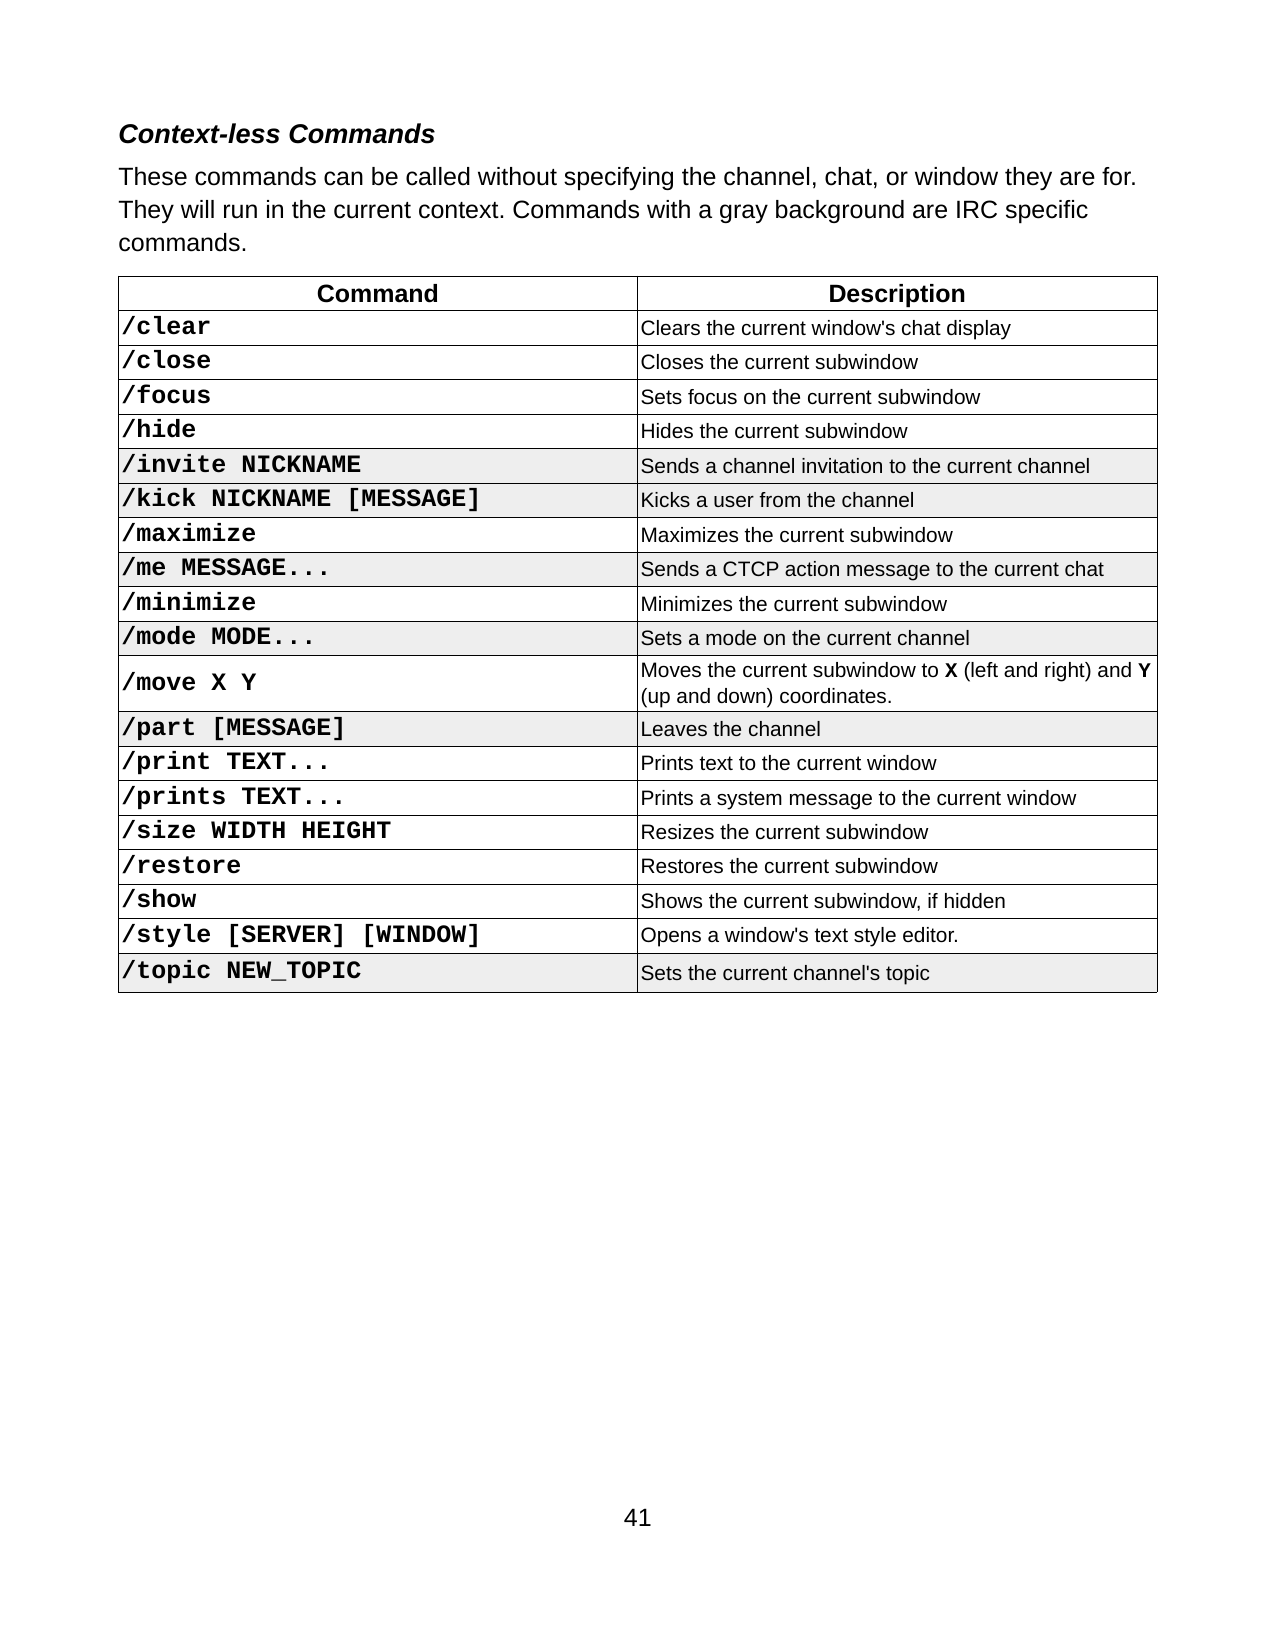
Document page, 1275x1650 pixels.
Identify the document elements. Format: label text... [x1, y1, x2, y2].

table_cell Sets the current channel's topic [638, 954, 1157, 992]
table_cell /style [SERVER] [WINDOW] [119, 919, 637, 952]
table_cell Sets focus on the current subwindow [638, 380, 1157, 414]
table_cell Sends a channel invitation to the current channel [638, 449, 1157, 483]
table_cell /hide [119, 415, 637, 448]
table_cell /move X Y [119, 656, 637, 711]
table_cell /me MESSAGE... [119, 553, 637, 586]
table_cell /size WIDTH HEIGHT [119, 816, 637, 849]
table_cell /part [MESSAGE] [119, 712, 637, 746]
table_cell /clear [119, 311, 637, 345]
table_cell /restore [119, 850, 637, 883]
table_cell /kick NICKNAME [MESSAGE] [119, 484, 637, 517]
table_cell Hides the current subwindow [638, 415, 1157, 448]
table_cell /mode MODE... [119, 622, 637, 655]
table_cell /prints TEXT... [119, 781, 637, 814]
table_cell Kicks a user from the channel [638, 484, 1157, 517]
table_cell Restores the current subwindow [638, 850, 1157, 883]
text These commands can be called without specifying the channel, chat, or window they are for. They will run in the current context. Commands with a gray background are IRC specific commands. [118, 162, 1157, 257]
table_cell /minimize [119, 587, 637, 621]
table_cell /show [119, 885, 637, 918]
table_header Description [638, 277, 1157, 310]
table_cell Shows the current subwindow, if hidden [638, 885, 1157, 918]
table_cell /maximize [119, 518, 637, 552]
table_cell Prints text to the current window [638, 747, 1157, 780]
table_cell Sends a CTCP action message to the current chat [638, 553, 1157, 586]
subtitle Context-less Commands [118, 118, 1157, 149]
table_cell /invite NICKNAME [119, 449, 637, 483]
table_cell Clears the current window's chat display [638, 311, 1157, 345]
table_cell /focus [119, 380, 637, 414]
table_cell Minimizes the current subwindow [638, 587, 1157, 621]
table_cell Leaves the channel [638, 712, 1157, 746]
table_cell /close [119, 346, 637, 379]
table_header Command [119, 277, 637, 310]
table_cell Moves the current subwindow to X (left and right) and Y (up and down) coordinates. [638, 656, 1157, 711]
table_cell Opens a window's text style editor. [638, 919, 1157, 952]
table_cell Prints a system message to the current window [638, 781, 1157, 814]
table_cell /print TEXT... [119, 747, 637, 780]
table_cell /topic NEW_TOPIC [119, 954, 637, 992]
table_cell Sets a mode on the current channel [638, 622, 1157, 655]
table_cell Resizes the current subwindow [638, 816, 1157, 849]
table_cell Closes the current subwindow [638, 346, 1157, 379]
table_cell Maximizes the current subwindow [638, 518, 1157, 552]
